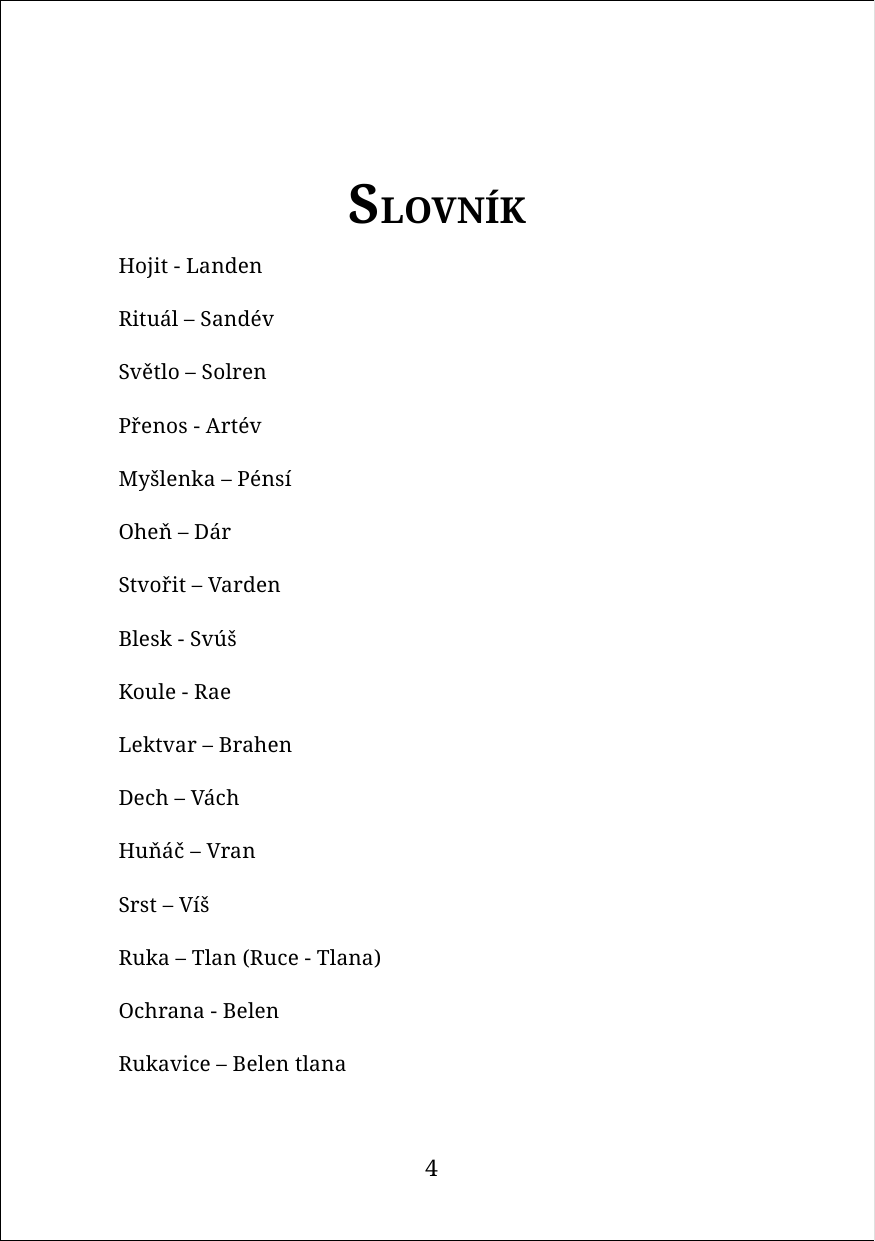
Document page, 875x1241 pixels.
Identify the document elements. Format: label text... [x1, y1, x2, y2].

text Ochrana - Belen [118, 996, 756, 1025]
text Dech – Vách [118, 783, 756, 812]
text Lektvar – Brahen [118, 730, 756, 758]
text Rituál – Sandév [118, 304, 756, 333]
text Blesk - Svúš [118, 624, 756, 652]
text Světlo – Solren [118, 357, 756, 386]
text Koule - Rae [118, 677, 756, 705]
subtitle Slovník [118, 166, 756, 239]
text Hojit - Landen [118, 251, 756, 279]
text Rukavice – Belen tlana [118, 1049, 756, 1078]
text Huňáč – Vran [118, 837, 756, 865]
text Ruka – Tlan (Ruce - Tlana) [118, 943, 756, 971]
text Oheň – Dár [118, 517, 756, 546]
text Srst – Víš [118, 890, 756, 918]
text Myšlenka – Pénsí [118, 464, 756, 492]
text Přenos - Artév [118, 411, 756, 439]
text Stvořit – Varden [118, 570, 756, 599]
